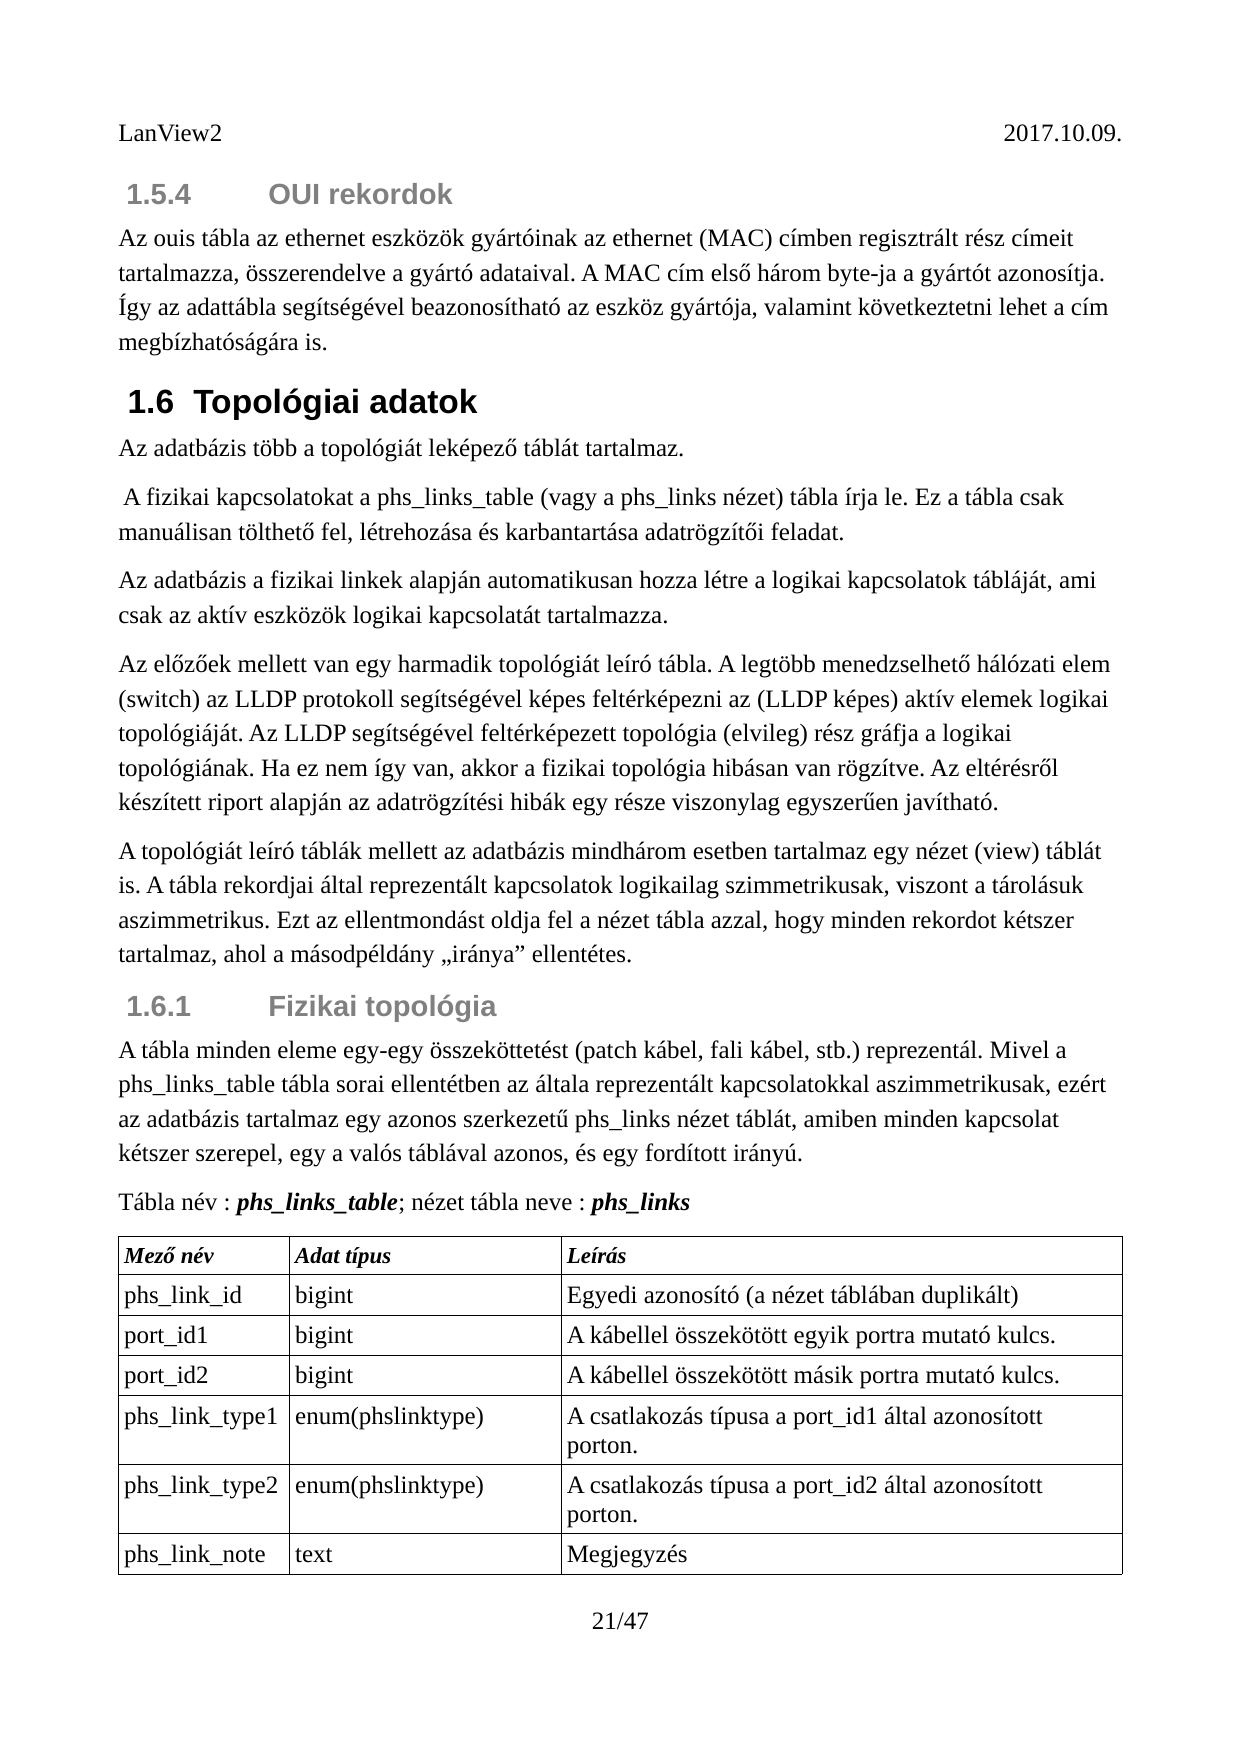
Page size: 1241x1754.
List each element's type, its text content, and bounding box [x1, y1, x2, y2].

table_cell port_id2 [119, 1356, 289, 1395]
subtitle OUI rekordok [118, 177, 1122, 211]
table_cell phs_link_id [119, 1275, 289, 1314]
text A fizikai kapcsolatokat a phs_links_table (vagy a phs_links nézet) tábla írja le. Ez a tábla csak manuálisan tölthető fel, létrehozása és karbantartása adatrögzítői feladat. [118, 482, 1122, 545]
text A tábla minden eleme egy-egy összeköttetést (patch kábel, fali kábel, stb.) reprezentál. Mivel a phs_links_table tábla sorai ellentétben az általa reprezentált kapcsolatokkal aszimmetrikusak, ezért az adatbázis tartalmaz egy azonos szerkezetű phs_links nézet táblát, amiben minden kapcsolat kétszer szerepel, egy a valós táblával azonos, és egy fordított irányú. [118, 1035, 1122, 1167]
text Az adatbázis több a topológiát leképező táblát tartalmaz. [118, 433, 1122, 462]
subtitle Topológiai adatok [118, 382, 1122, 421]
table_cell A kábellel összekötött másik portra mutató kulcs. [562, 1356, 1122, 1395]
table_cell Megjegyzés [562, 1534, 1122, 1573]
text Az ouis tábla az ethernet eszközök gyártóinak az ethernet (MAC) címben regisztrált rész címeit tartalmazza, összerendelve a gyártó adataival. A MAC cím első három byte-ja a gyártót azonosítja. Így az adattábla segítségével beazonosítható az eszköz gyártója, valamint következtetni lehet a cím megbízhatóságára is. [118, 223, 1122, 355]
text A topológiát leíró táblák mellett az adatbázis mindhárom esetben tartalmaz egy nézet (view) táblát is. A tábla rekordjai által reprezentált kapcsolatok logikailag szimmetrikusak, viszont a tárolásuk aszimmetrikus. Ezt az ellentmondást oldja fel a nézet tábla azzal, hogy minden rekordot kétszer tartalmaz, ahol a másodpéldány „iránya” ellentétes. [118, 836, 1122, 968]
table_cell phs_link_note [119, 1534, 289, 1573]
text Az előzőek mellett van egy harmadik topológiát leíró tábla. A legtöbb menedzselhető hálózati elem (switch) az LLDP protokoll segítségével képes feltérképezni az (LLDP képes) aktív elemek logikai topológiáját. Az LLDP segítségével feltérképezett topológia (elvileg) rész gráfja a logikai topológiának. Ha ez nem így van, akkor a fizikai topológia hibásan van rögzítve. Az eltérésről készített riport alapján az adatrögzítési hibák egy része viszonylag egyszerűen javítható. [118, 649, 1122, 816]
table_header Adat típus [290, 1237, 561, 1274]
table_cell bigint [290, 1316, 561, 1355]
table_cell phs_link_type1 [119, 1396, 289, 1464]
table_cell text [290, 1534, 561, 1573]
text Az adatbázis a fizikai linkek alapján automatikusan hozza létre a logikai kapcsolatok tábláját, ami csak az aktív eszközök logikai kapcsolatát tartalmazza. [118, 566, 1122, 629]
table_header Mező név [119, 1237, 289, 1274]
table_header Leírás [562, 1237, 1122, 1274]
table_cell bigint [290, 1356, 561, 1395]
subtitle Fizikai topológia [118, 989, 1122, 1022]
table_cell A csatlakozás típusa a port_id2 által azonosított porton. [562, 1465, 1122, 1533]
table_cell A csatlakozás típusa a port_id1 által azonosított porton. [562, 1396, 1122, 1464]
table_cell enum(phslinktype) [290, 1396, 561, 1464]
text Tábla név : phs_links_table; nézet tábla neve : phs_links [118, 1187, 1122, 1216]
table_cell enum(phslinktype) [290, 1465, 561, 1533]
table_cell A kábellel összekötött egyik portra mutató kulcs. [562, 1316, 1122, 1355]
table_cell phs_link_type2 [119, 1465, 289, 1533]
table_cell port_id1 [119, 1316, 289, 1355]
table_cell Egyedi azonosító (a nézet táblában duplikált) [562, 1275, 1122, 1314]
table_cell bigint [290, 1275, 561, 1314]
